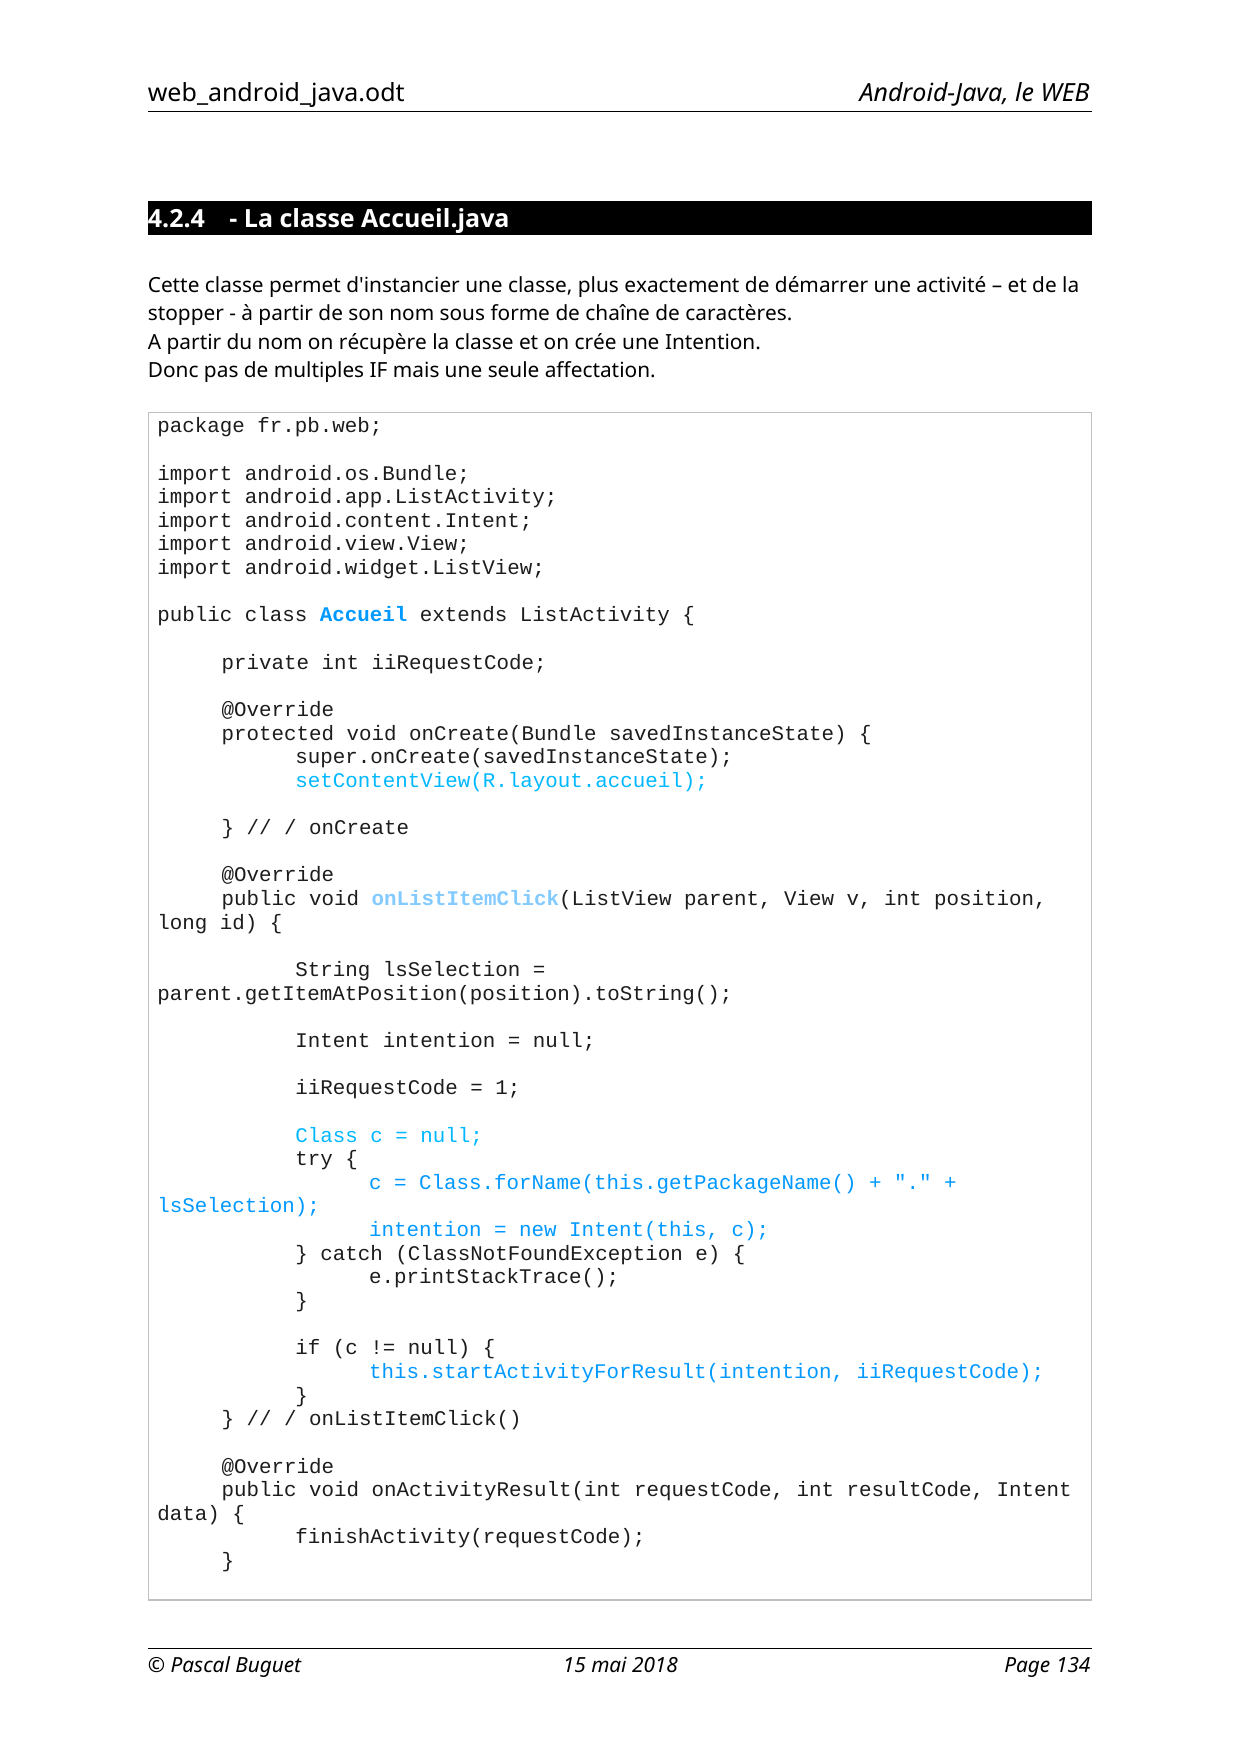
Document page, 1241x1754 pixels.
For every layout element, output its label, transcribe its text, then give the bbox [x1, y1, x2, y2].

text public void onListItemClick(ListView parent, View v, int position, long id) { [149, 885, 1091, 932]
text import android.os.Bundle; [149, 459, 1091, 483]
text public class Accueil extends ListActivity { [149, 601, 1091, 625]
text } // / onCreate [149, 814, 1091, 838]
text @Override [149, 696, 1091, 719]
text Class c = null; [149, 1121, 1091, 1145]
text e.printStackTrace(); [149, 1263, 1091, 1287]
text Cette classe permet d'instancier une classe, plus exactement de démarrer une activité – et de la stopper - à partir de son nom sous forme de chaîne de caractères. [148, 270, 1092, 327]
text @Override [149, 1452, 1091, 1476]
text this.startActivityForResult(intention, iiRequestCode); [149, 1358, 1091, 1382]
text import android.widget.ListView; [149, 554, 1091, 578]
text try { [149, 1145, 1091, 1169]
text } // / onListItemClick() [149, 1405, 1091, 1429]
text public void onActivityResult(int requestCode, int resultCode, Intent data) { [149, 1476, 1091, 1523]
text } catch (ClassNotFoundException e) { [149, 1240, 1091, 1263]
text private int iiRequestCode; [149, 648, 1091, 672]
text setContentView(R.layout.accueil); [149, 767, 1091, 790]
text Donc pas de multiples IF mais une seule affectation. [148, 355, 1092, 384]
text iiRequestCode = 1; [149, 1074, 1091, 1098]
text @Override [149, 861, 1091, 885]
text finishActivity(requestCode); [149, 1523, 1091, 1547]
text package fr.pb.web; [149, 413, 1091, 436]
text Intent intention = null; [149, 1027, 1091, 1051]
text protected void onCreate(Bundle savedInstanceState) { [149, 719, 1091, 743]
text } [149, 1547, 1091, 1571]
text import android.content.Intent; [149, 507, 1091, 530]
text String lsSelection = parent.getItemAtPosition(position).toString(); [149, 956, 1091, 1003]
subtitle - La classe Accueil.java [148, 201, 1092, 235]
text intention = new Intent(this, c); [149, 1216, 1091, 1240]
text import android.view.View; [149, 530, 1091, 554]
text super.onCreate(savedInstanceState); [149, 743, 1091, 767]
text import android.app.ListActivity; [149, 483, 1091, 507]
text } [149, 1382, 1091, 1405]
text } [149, 1287, 1091, 1311]
text c = Class.forName(this.getPackageName() + "." + lsSelection); [149, 1169, 1091, 1216]
text A partir du nom on récupère la classe et on crée une Intention. [148, 327, 1092, 355]
text if (c != null) { [149, 1334, 1091, 1358]
